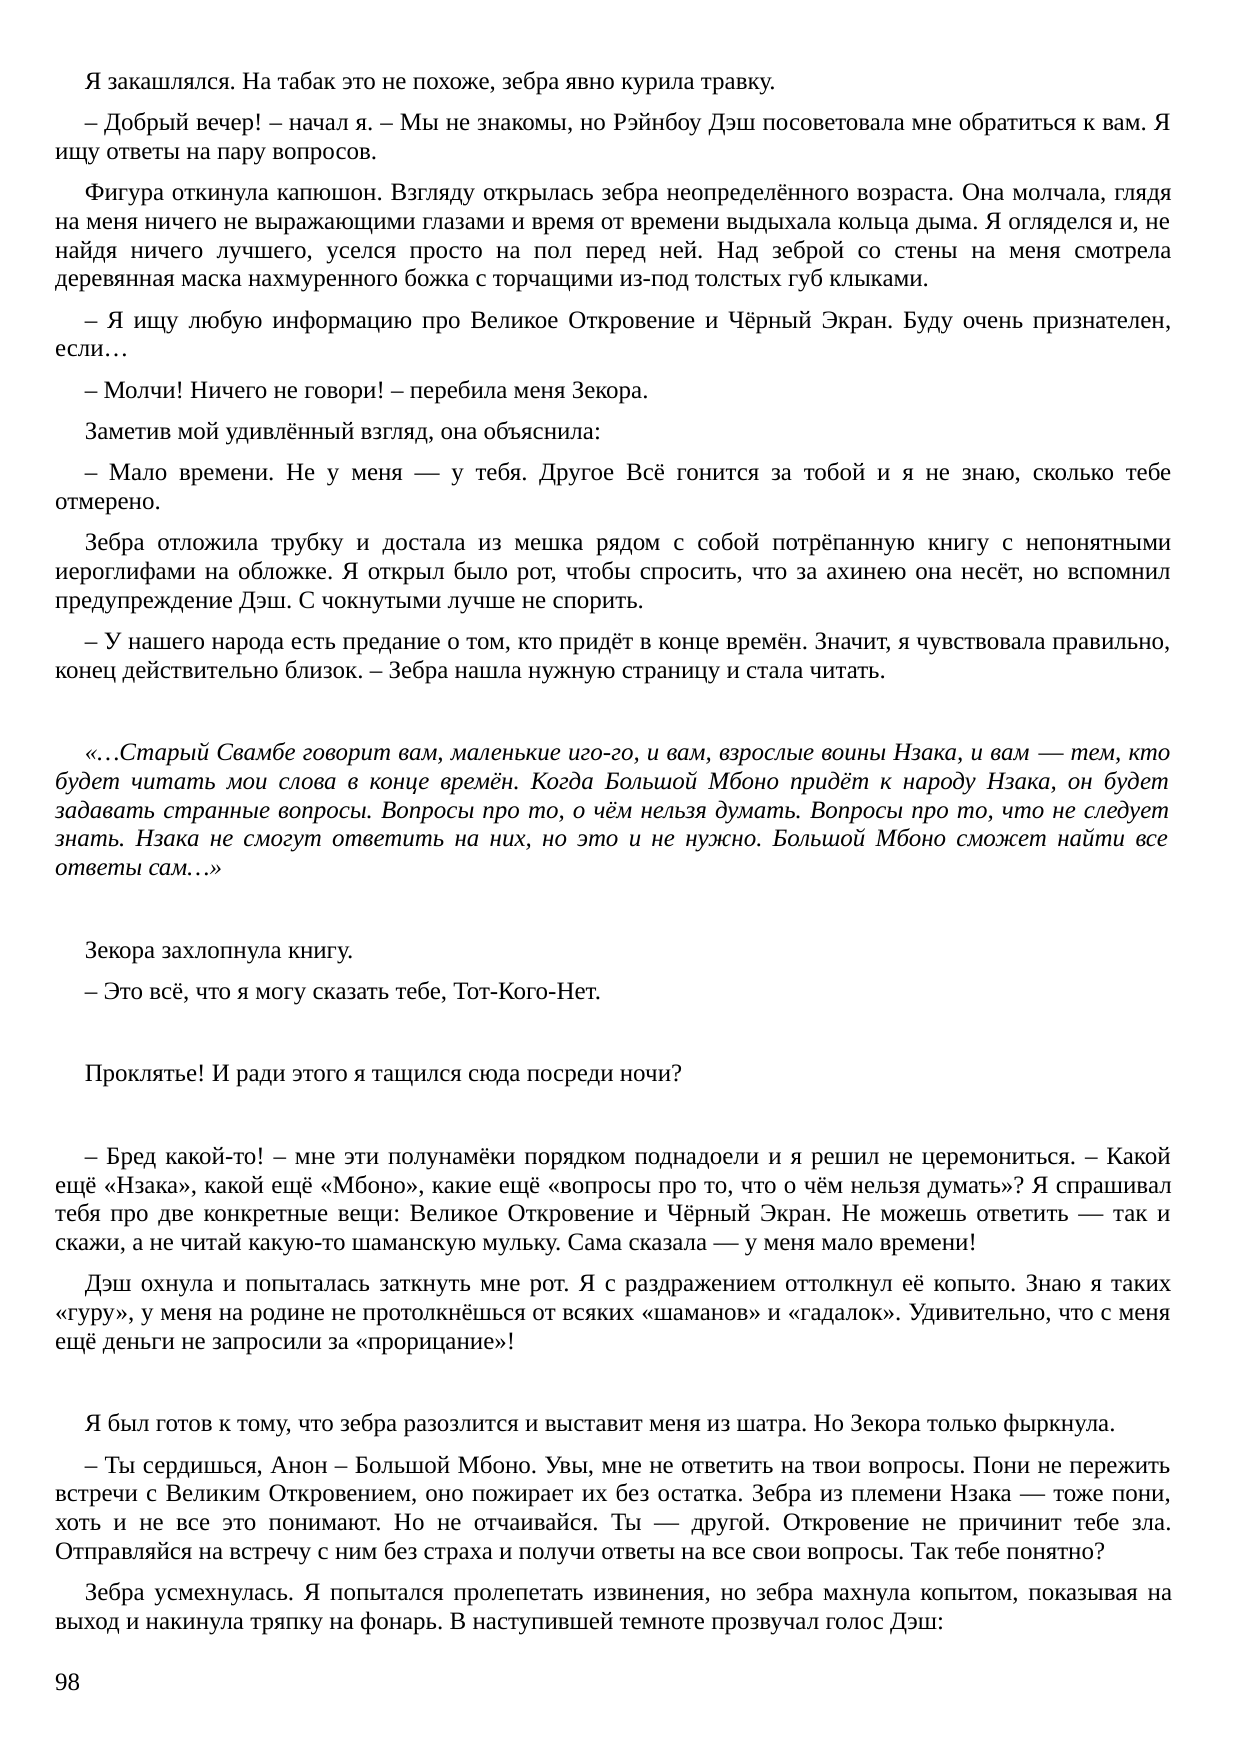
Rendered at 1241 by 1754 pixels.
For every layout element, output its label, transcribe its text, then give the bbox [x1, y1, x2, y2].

text Фигура откинула капюшон. Взгляду открылась зебра неопределённого возраста. Она молчала, глядя на меня ничего не выражающими глазами и время от времени выдыхала кольца дыма. Я огляделся и, не найдя ничего лучшего, уселся просто на пол перед ней. Над зеброй со стены на меня смотрела деревянная маска нахмуренного божка с торчащими из-под толстых губ клыками. [55, 177, 1173, 292]
text Заметив мой удивлённый взгляд, она объяснила: [55, 416, 1173, 445]
text – У нашего народа есть предание о том, кто придёт в конце времён. Значит, я чувствовала правильно, конец действительно близок. – Зебра нашла нужную страницу и стала читать. [55, 626, 1173, 683]
text Я закашлялся. На табак это не похоже, зебра явно курила травку. [55, 66, 1173, 95]
text – Бред какой-то! – мне эти полунамёки порядком поднадоели и я решил не церемониться. – Какой ещё «Нзака», какой ещё «Мбоно», какие ещё «вопросы про то, что о чём нельзя думать»? Я спрашивал тебя про две конкретные вещи: Великое Откровение и Чёрный Экран. Не можешь ответить — так и скажи, а не читай какую-то шаманскую мульку. Сама сказала — у меня мало времени! [55, 1141, 1173, 1256]
text «…Старый Свамбе говорит вам, маленькие иго-го, и вам, взрослые воины Нзака, и вам — тем, кто будет читать мои слова в конце времён. Когда Большой Мбоно придёт к народу Нзака, он будет задавать странные вопросы. Вопросы про то, о чём нельзя думать. Вопросы про то, что не следует знать. Нзака не смогут ответить на них, но это и не нужно. Большой Мбоно сможет найти все ответы сам…» [55, 737, 1173, 881]
text Зекора захлопнула книгу. [55, 935, 1173, 963]
text – Это всё, что я могу сказать тебе, Тот-Кого-Нет. [55, 976, 1173, 1005]
text Зебра усмехнулась. Я попытался пролепетать извинения, но зебра махнула копытом, показывая на выход и накинула тряпку на фонарь. В наступившей темноте прозвучал голос Дэш: [55, 1577, 1173, 1635]
text – Молчи! Ничего не говори! – перебила меня Зекора. [55, 375, 1173, 403]
text Я был готов к тому, что зебра разозлится и выставит меня из шатра. Но Зекора только фыркнула. [55, 1408, 1173, 1437]
text Проклятье! И ради этого я тащился сюда посреди ночи? [55, 1058, 1173, 1087]
text – Мало времени. Не у меня — у тебя. Другое Всё гонится за тобой и я не знаю, сколько тебе отмерено. [55, 457, 1173, 515]
text – Я ищу любую информацию про Великое Откровение и Чёрный Экран. Буду очень признателен, если… [55, 305, 1173, 362]
text Зебра отложила трубку и достала из мешка рядом с собой потрёпанную книгу с непонятными иероглифами на обложке. Я открыл было рот, чтобы спросить, что за ахинею она несёт, но вспомнил предупреждение Дэш. С чокнутыми лучше не спорить. [55, 527, 1173, 613]
text – Ты сердишься, Анон – Большой Мбоно. Увы, мне не ответить на твои вопросы. Пони не пережить встречи с Великим Откровением, оно пожирает их без остатка. Зебра из племени Нзака — тоже пони, хоть и не все это понимают. Но не отчаивайся. Ты — другой. Откровение не причинит тебе зла. Отправляйся на встречу с ним без страха и получи ответы на все свои вопросы. Так тебе понятно? [55, 1450, 1173, 1565]
text – Добрый вечер! – начал я. – Мы не знакомы, но Рэйнбоу Дэш посоветовала мне обратиться к вам. Я ищу ответы на пару вопросов. [55, 107, 1173, 165]
text Дэш охнула и попыталась заткнуть мне рот. Я с раздражением оттолкнул её копыто. Знаю я таких «гуру», у меня на родине не протолкнёшься от всяких «шаманов» и «гадалок». Удивительно, что с меня ещё деньги не запросили за «прорицание»! [55, 1268, 1173, 1355]
